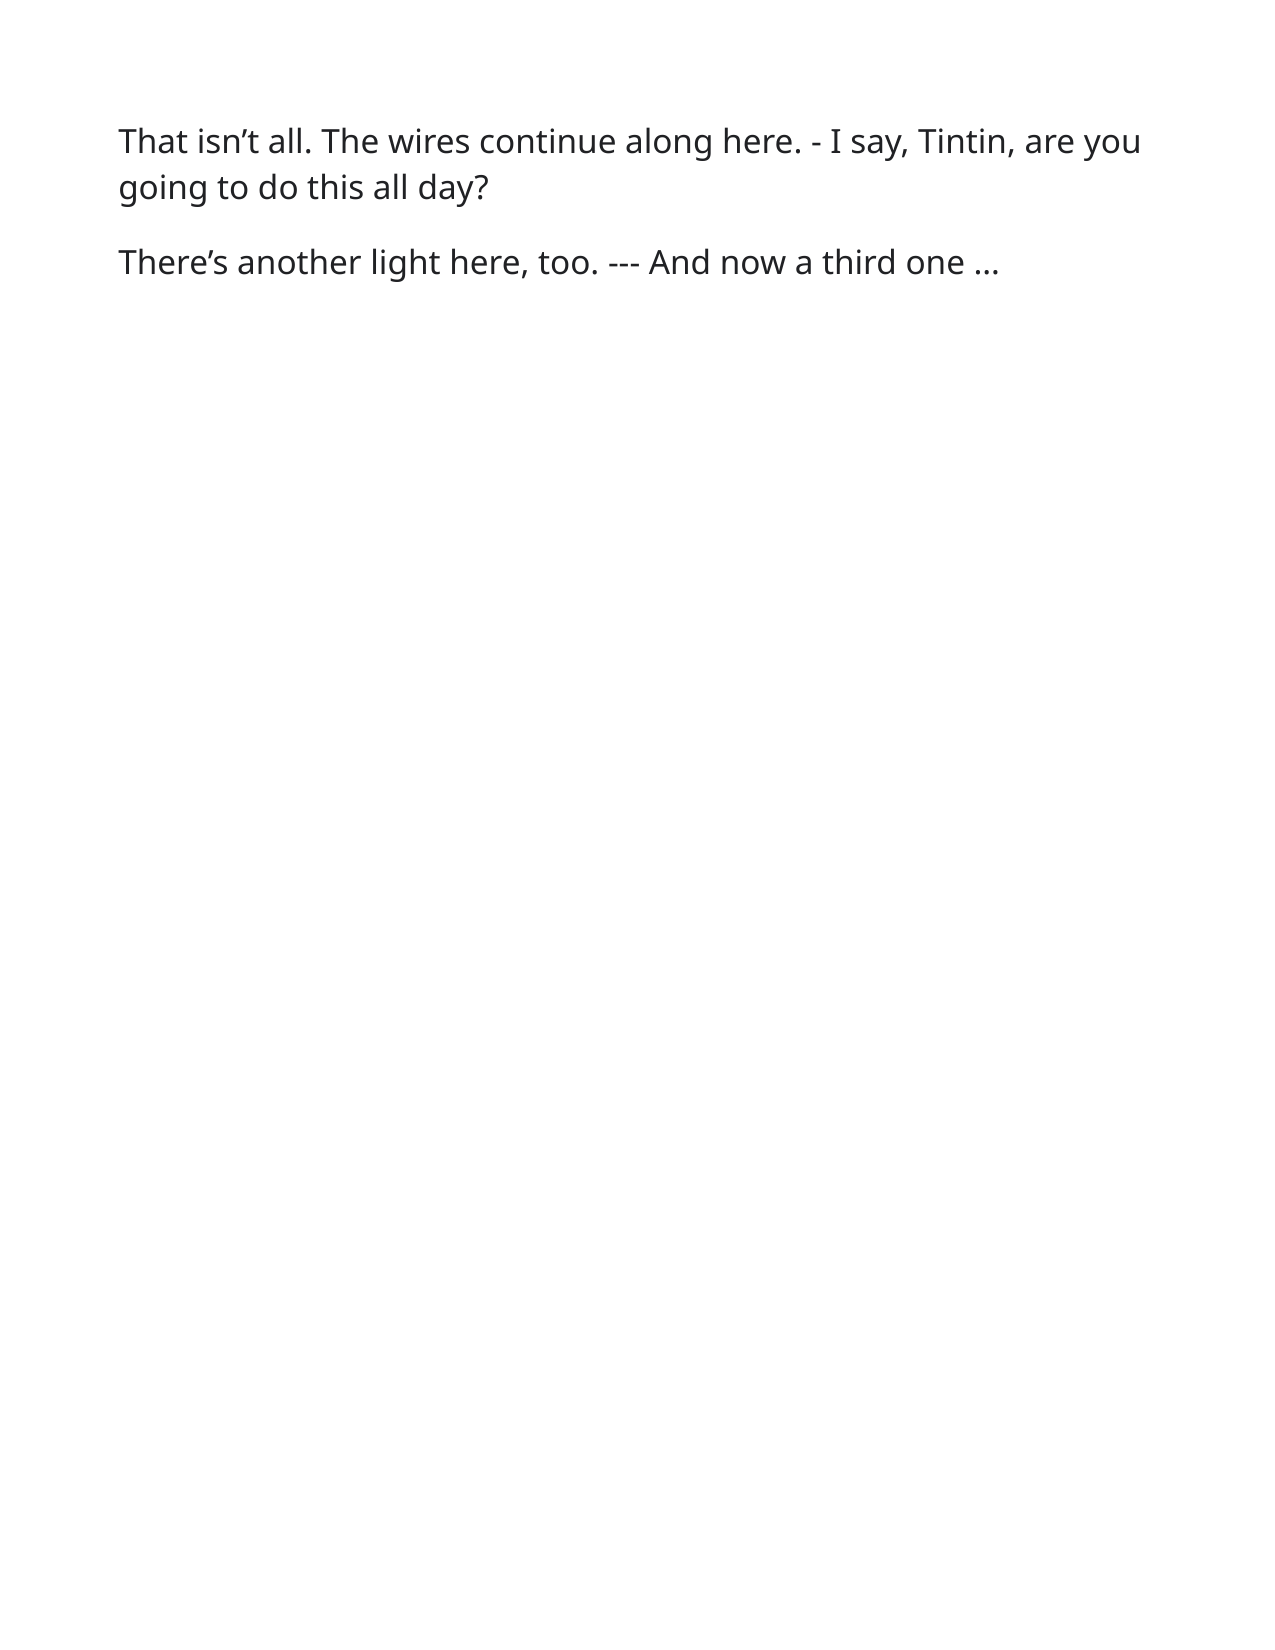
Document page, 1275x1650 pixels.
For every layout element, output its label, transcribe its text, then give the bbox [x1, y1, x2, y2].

text There’s another light here, too. --- And now a third one … [118, 238, 1157, 284]
text That isn’t all. The wires continue along here. - I say, Tintin, are you going to do this all day? [118, 118, 1157, 209]
